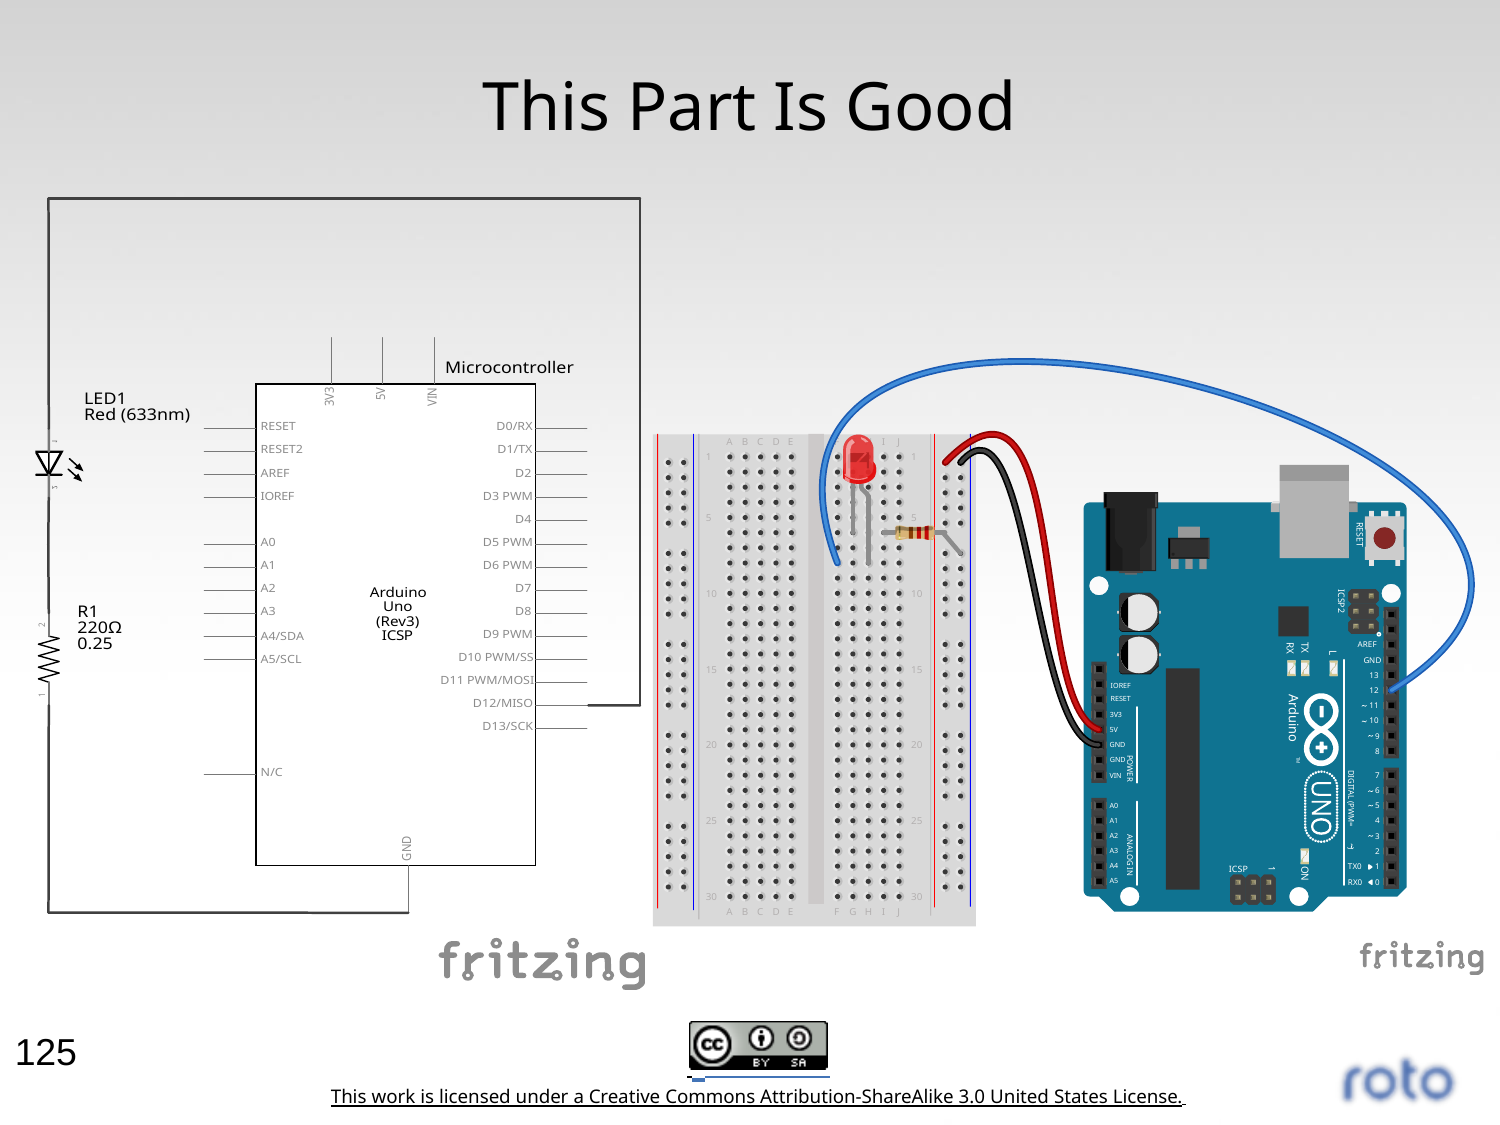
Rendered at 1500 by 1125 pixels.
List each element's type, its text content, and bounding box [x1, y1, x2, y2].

title This Part Is Good [112, 49, 1388, 238]
picture [0, 0, 1500, 1125]
